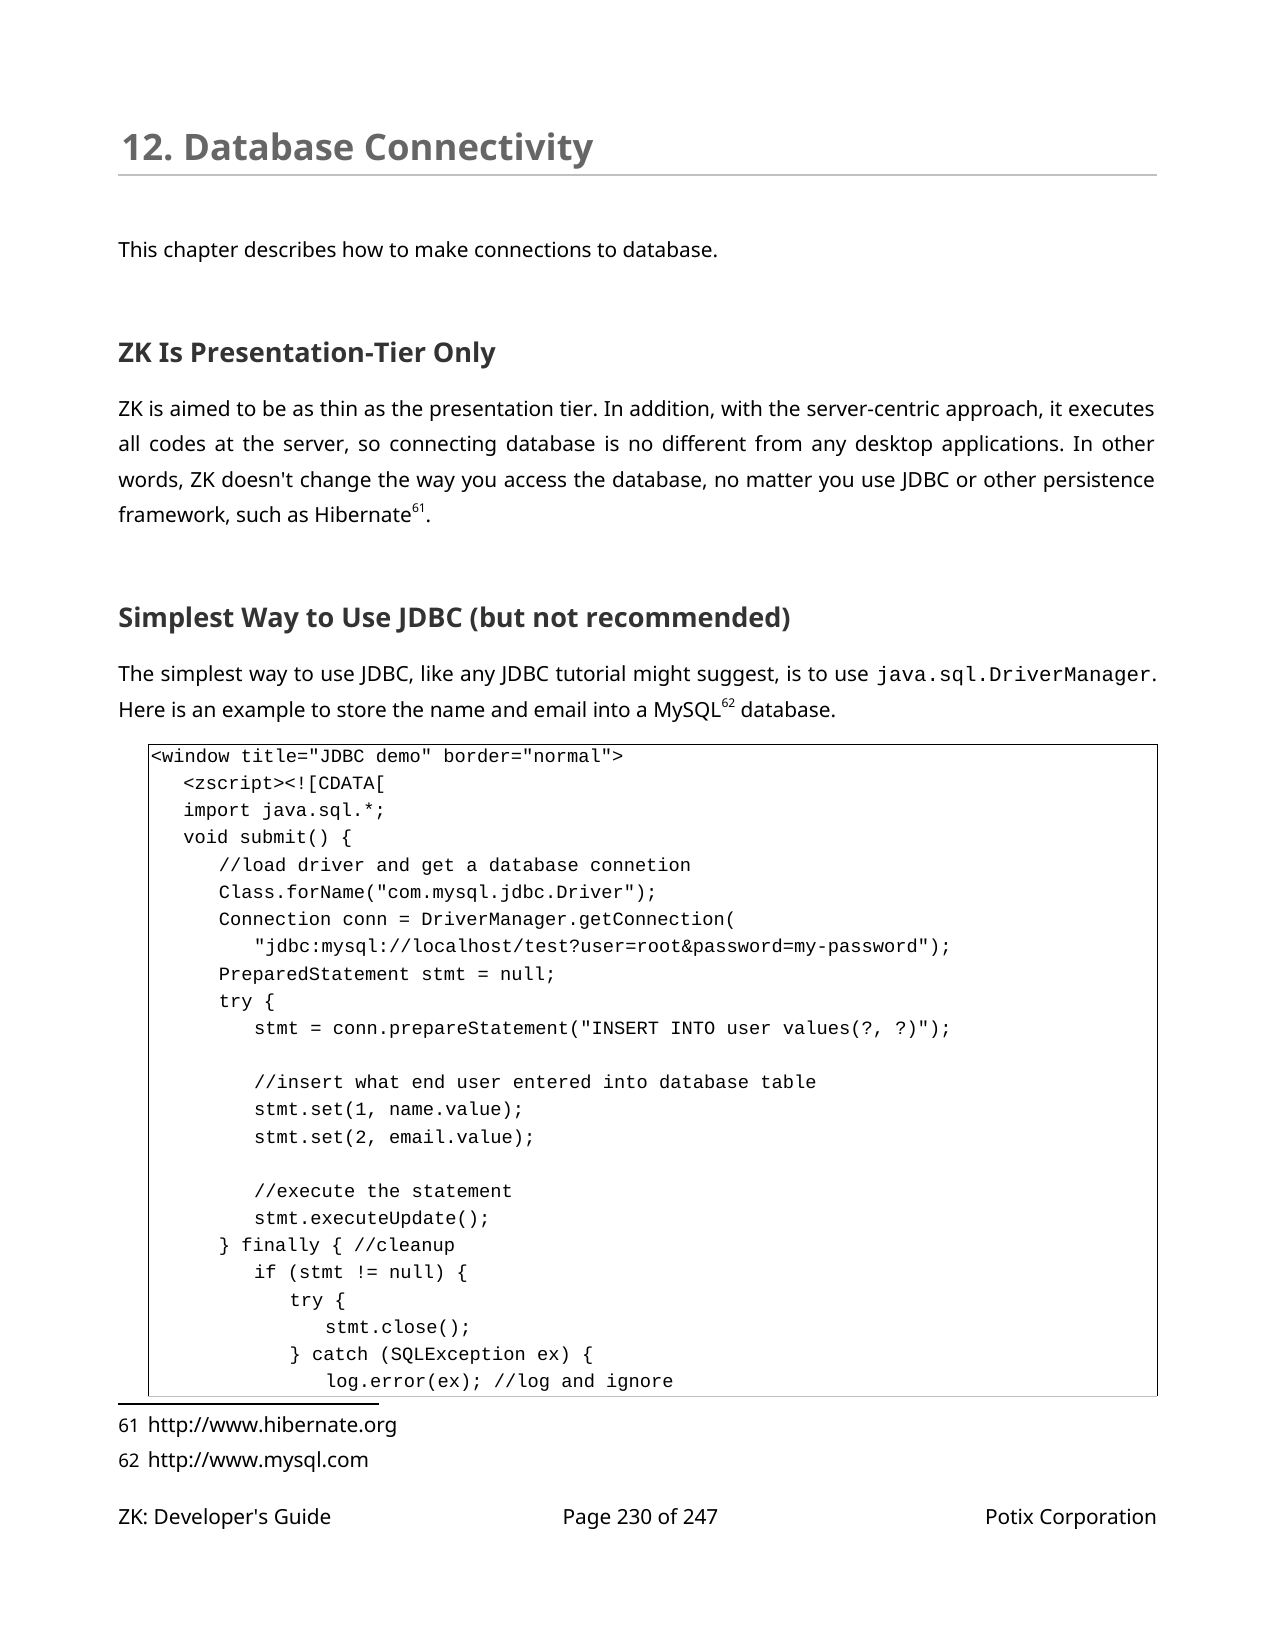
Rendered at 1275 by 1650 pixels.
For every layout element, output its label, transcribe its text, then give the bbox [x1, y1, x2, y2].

text //insert what end user entered into database table [149, 1070, 1157, 1094]
text try { [149, 988, 1157, 1013]
subtitle ZK Is Presentation-Tier Only [118, 334, 1157, 371]
text import java.sql.*; [149, 798, 1157, 822]
text } catch (SQLException ex) { [149, 1342, 1157, 1366]
text stmt = conn.prepareStatement("INSERT INTO user values(?, ?)"); [149, 1016, 1157, 1040]
text The simplest way to use JDBC, like any JDBC tutorial might suggest, is to use java.sql.DriverManager. Here is an example to store the name and email into a MySQL database. [118, 659, 1157, 723]
text stmt.executeUpdate(); [149, 1206, 1157, 1230]
text if (stmt != null) { [149, 1260, 1157, 1285]
text PreparedStatement stmt = null; [149, 961, 1157, 986]
text <zscript><![CDATA[ [149, 771, 1157, 795]
text stmt.set(1, name.value); [149, 1097, 1157, 1122]
text <window title="JDBC demo" border="normal"> [149, 745, 1157, 768]
text //load driver and get a database connetion [149, 853, 1157, 877]
text //execute the statement [149, 1179, 1157, 1203]
text try { [149, 1288, 1157, 1312]
subtitle Simplest Way to Use JDBC (but not recommended) [118, 599, 1157, 636]
text "jdbc:mysql://localhost/test?user=root&password=my-password"); [149, 934, 1157, 958]
text void submit() { [149, 825, 1157, 850]
subtitle 12. Database Connectivity [118, 118, 1157, 174]
text ZK is aimed to be as thin as the presentation tier. In addition, with the server-centric approach, it executes all codes at the server, so connecting database is no different from any desktop applications. In other words, ZK doesn't change the way you access the database, no matter you use JDBC or other persistence framework, such as Hibernate. [118, 394, 1157, 528]
text This chapter describes how to make connections to database. [118, 235, 1157, 263]
text Class.forName("com.mysql.jdbc.Driver"); [149, 880, 1157, 904]
text log.error(ex); //log and ignore [149, 1369, 1157, 1396]
text stmt.set(2, email.value); [149, 1124, 1157, 1149]
text stmt.close(); [149, 1315, 1157, 1339]
text Connection conn = DriverManager.getConnection( [149, 907, 1157, 931]
text } finally { //cleanup [149, 1233, 1157, 1257]
text http://www.mysql.com [118, 1445, 1157, 1473]
text http://www.hibernate.org [118, 1410, 1157, 1438]
